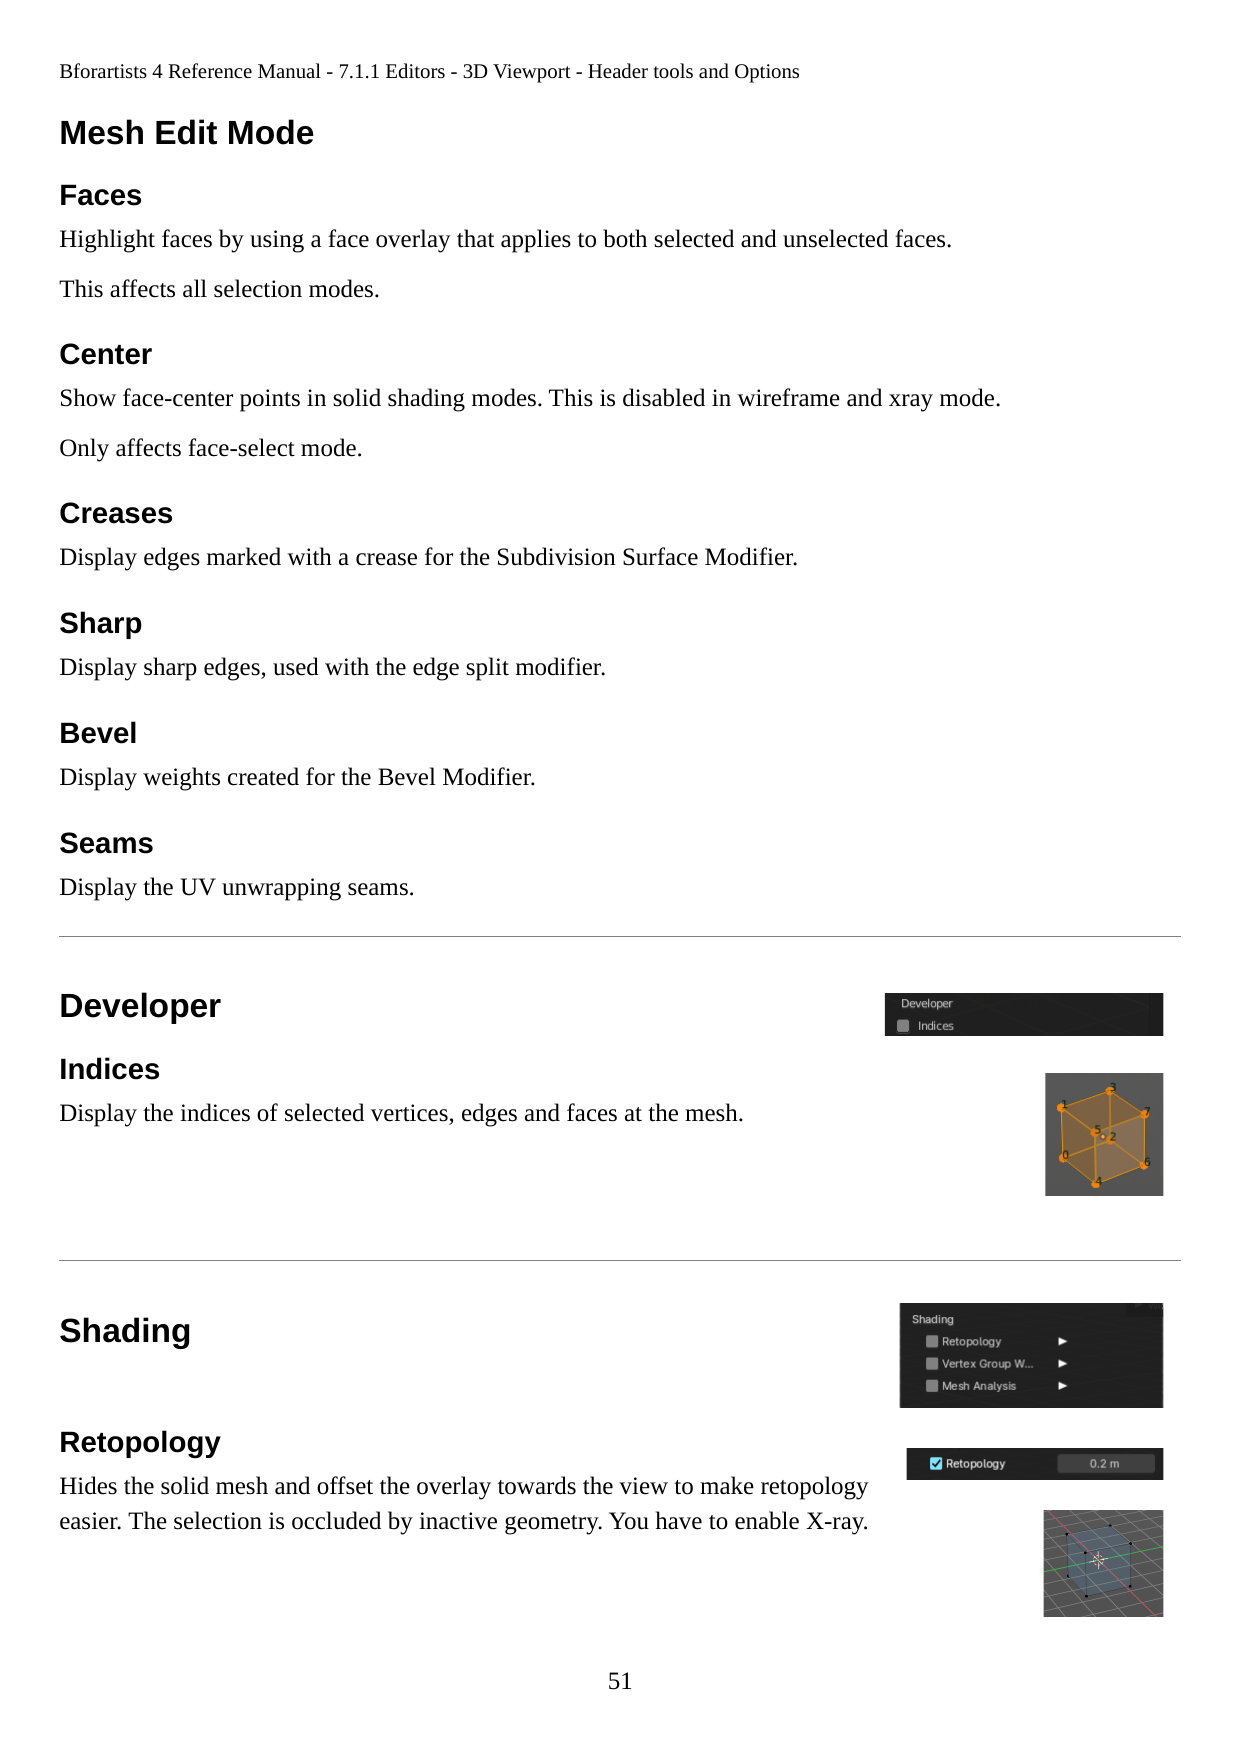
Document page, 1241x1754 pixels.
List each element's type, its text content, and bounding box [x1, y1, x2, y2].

text Display the indices of selected vertices, edges and faces at the mesh. [59, 1098, 1045, 1127]
picture [1045, 1073, 1164, 1196]
text Highlight faces by using a face overlay that applies to both selected and unselected faces. [59, 224, 1181, 253]
picture [1043, 1510, 1164, 1617]
subtitle Developer [59, 986, 1181, 1025]
subtitle Shading [59, 1310, 899, 1349]
subtitle Bevel [59, 716, 1181, 750]
subtitle Retopology [59, 1425, 1181, 1459]
subtitle Mesh Edit Mode [59, 113, 1181, 151]
picture [899, 1303, 1164, 1408]
subtitle Center [59, 337, 1181, 371]
text Display weights created for the Bevel Modifier. [59, 762, 1181, 791]
text Hides the solid mesh and offset the overlay towards the view to make retopology easier. The selection is occluded by inactive geometry. You have to enable X-ray. [59, 1471, 1181, 1535]
subtitle [1164, 1310, 1181, 1349]
text Display sharp edges, used with the edge split modifier. [59, 652, 1181, 681]
subtitle Sharp [59, 606, 1181, 640]
picture [906, 1448, 1164, 1480]
subtitle Indices [59, 1052, 1181, 1086]
text Display the UV unwrapping seams. [59, 872, 1181, 901]
text This affects all selection modes. [59, 274, 1181, 302]
subtitle Faces [59, 178, 1181, 212]
subtitle Seams [59, 826, 1181, 860]
text Display edges marked with a crease for the Subdivision Surface Modifier. [59, 542, 1181, 571]
text Show face-center points in solid shading modes. This is disabled in wireframe and xray mode. [59, 383, 1181, 412]
subtitle Creases [59, 496, 1181, 530]
text Only affects face-select mode. [59, 433, 1181, 461]
